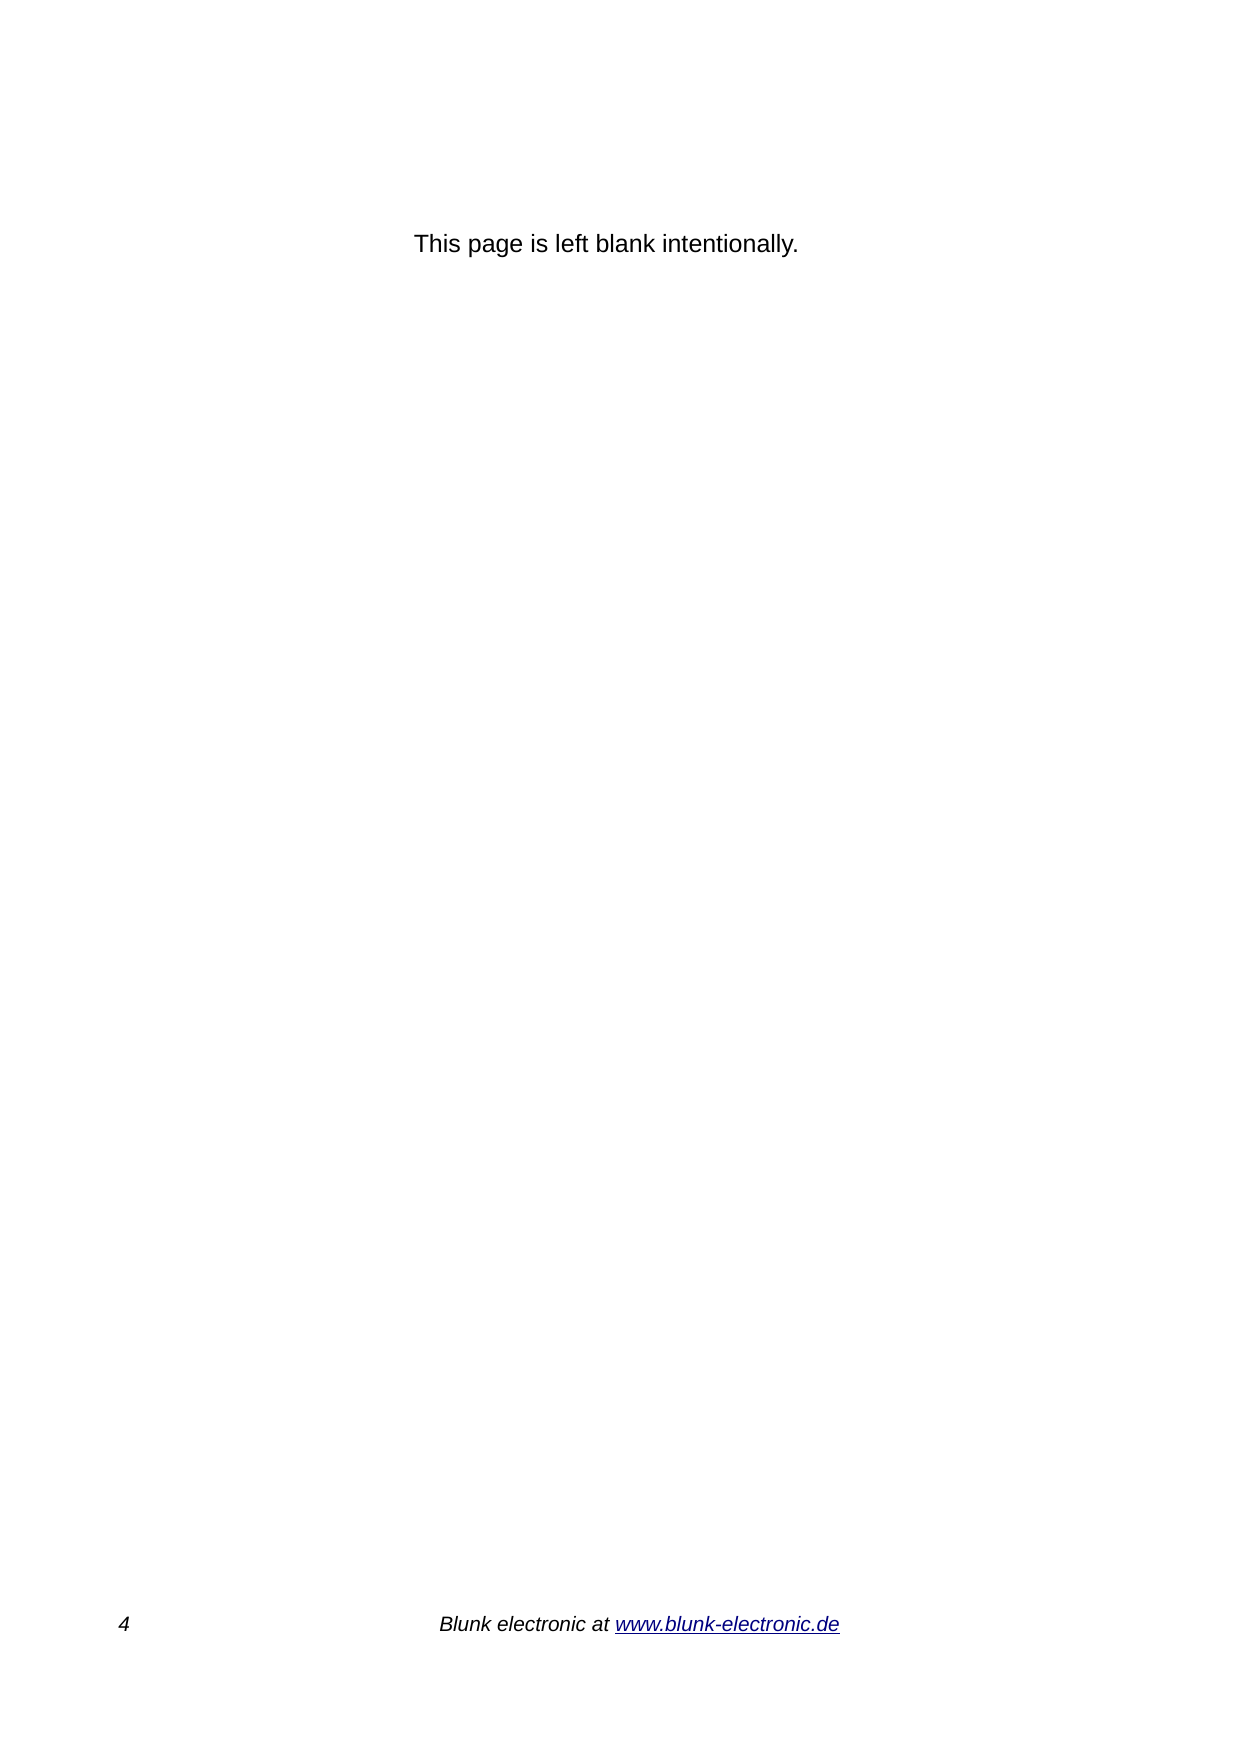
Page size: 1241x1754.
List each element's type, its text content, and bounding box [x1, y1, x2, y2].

text This page is left blank intentionally. [118, 229, 1122, 258]
